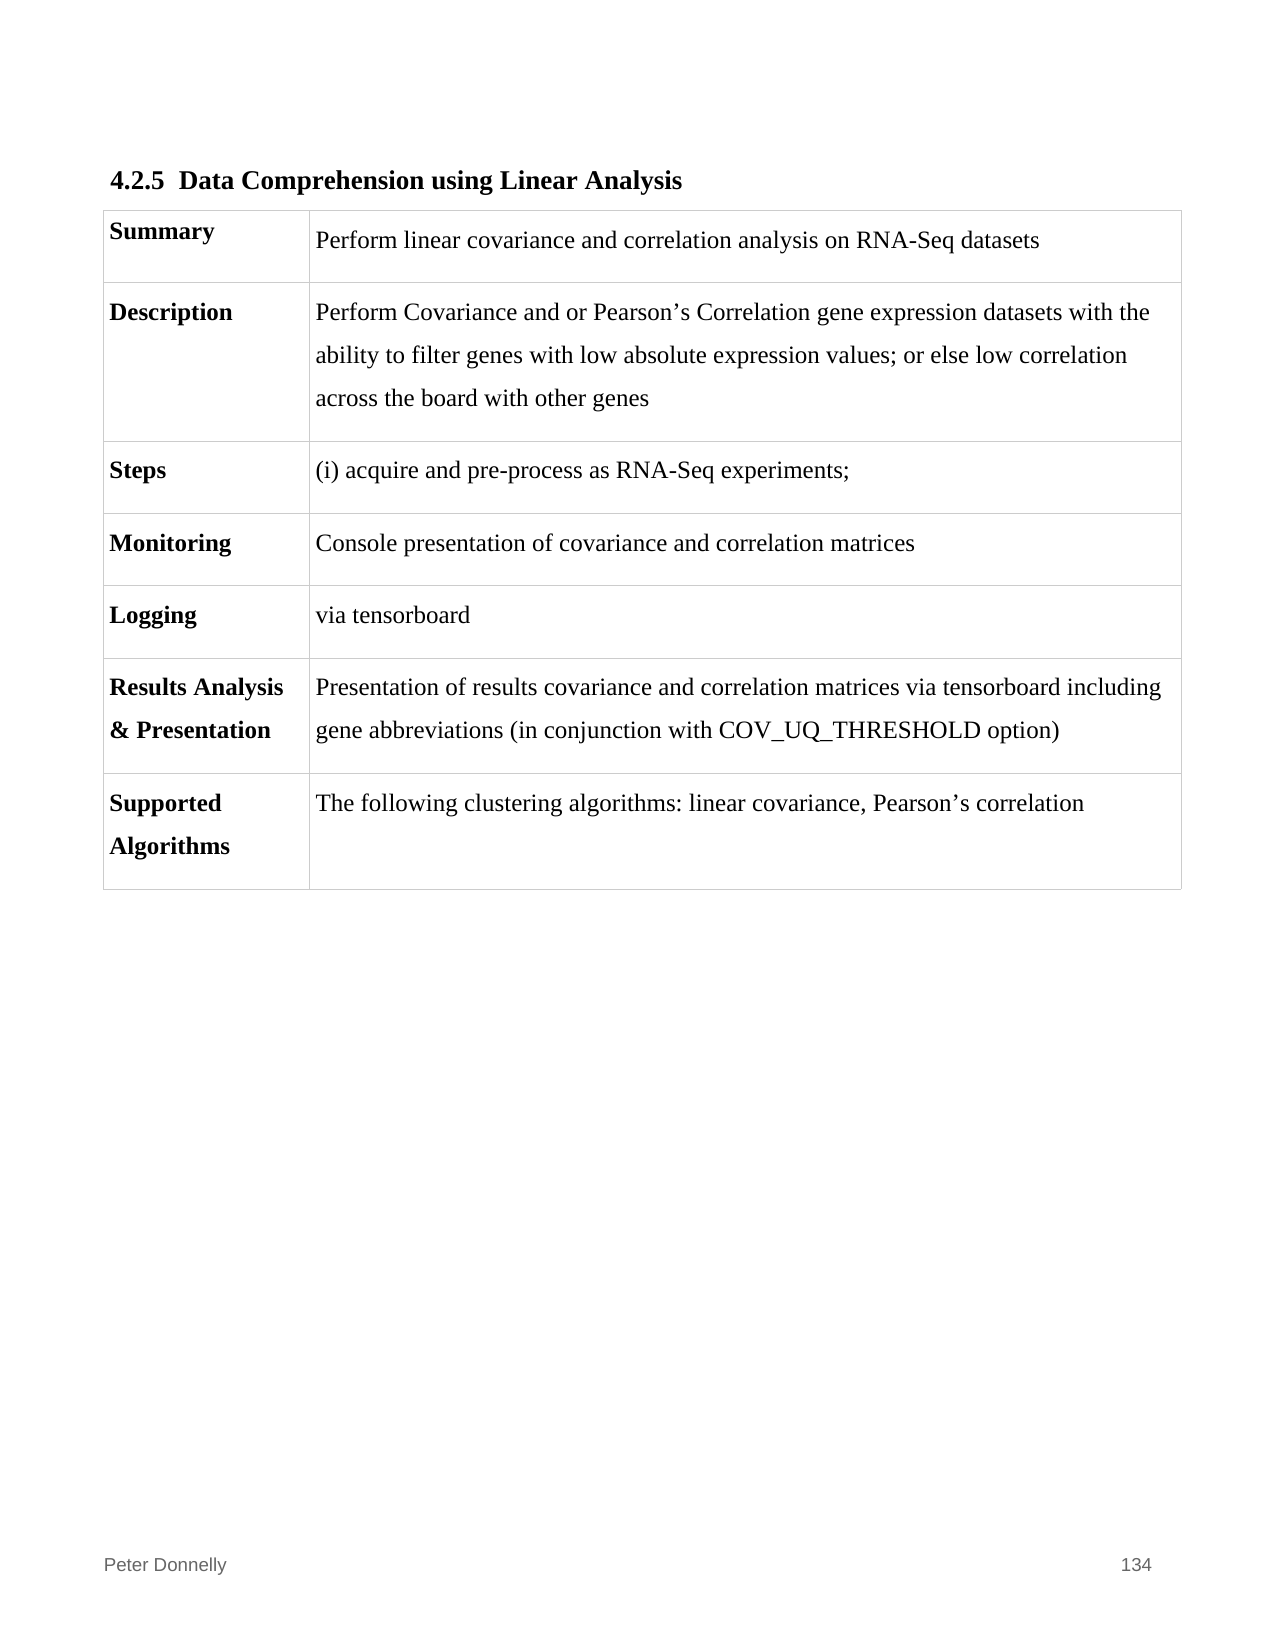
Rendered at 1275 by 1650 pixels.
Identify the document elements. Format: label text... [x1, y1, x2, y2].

table_header Summary [104, 211, 309, 282]
table_cell Presentation of results covariance and correlation matrices via tensorboard including gene abbreviations (in conjunction with COV_UQ_THRESHOLD option) [310, 659, 1181, 773]
table_cell Supported Algorithms [104, 774, 309, 888]
table_header Perform linear covariance and correlation analysis on RNA-Seq datasets [310, 211, 1181, 282]
table_cell Console presentation of covariance and correlation matrices [310, 514, 1181, 585]
table_cell Description [104, 283, 309, 441]
table_cell The following clustering algorithms: linear covariance, Pearson’s correlation [310, 774, 1181, 888]
table_cell Monitoring [104, 514, 309, 585]
table_cell Steps [104, 442, 309, 513]
subtitle Data Comprehension using Linear Analysis [103, 164, 1181, 195]
table_cell (i) acquire and pre-process as RNA-Seq experiments; [310, 442, 1181, 513]
table_cell via tensorboard [310, 586, 1181, 658]
table_cell Logging [104, 586, 309, 658]
table_cell Results Analysis & Presentation [104, 659, 309, 773]
table_cell Perform Covariance and or Pearson’s Correlation gene expression datasets with the ability to filter genes with low absolute expression values; or else low correlation across the board with other genes [310, 283, 1181, 441]
